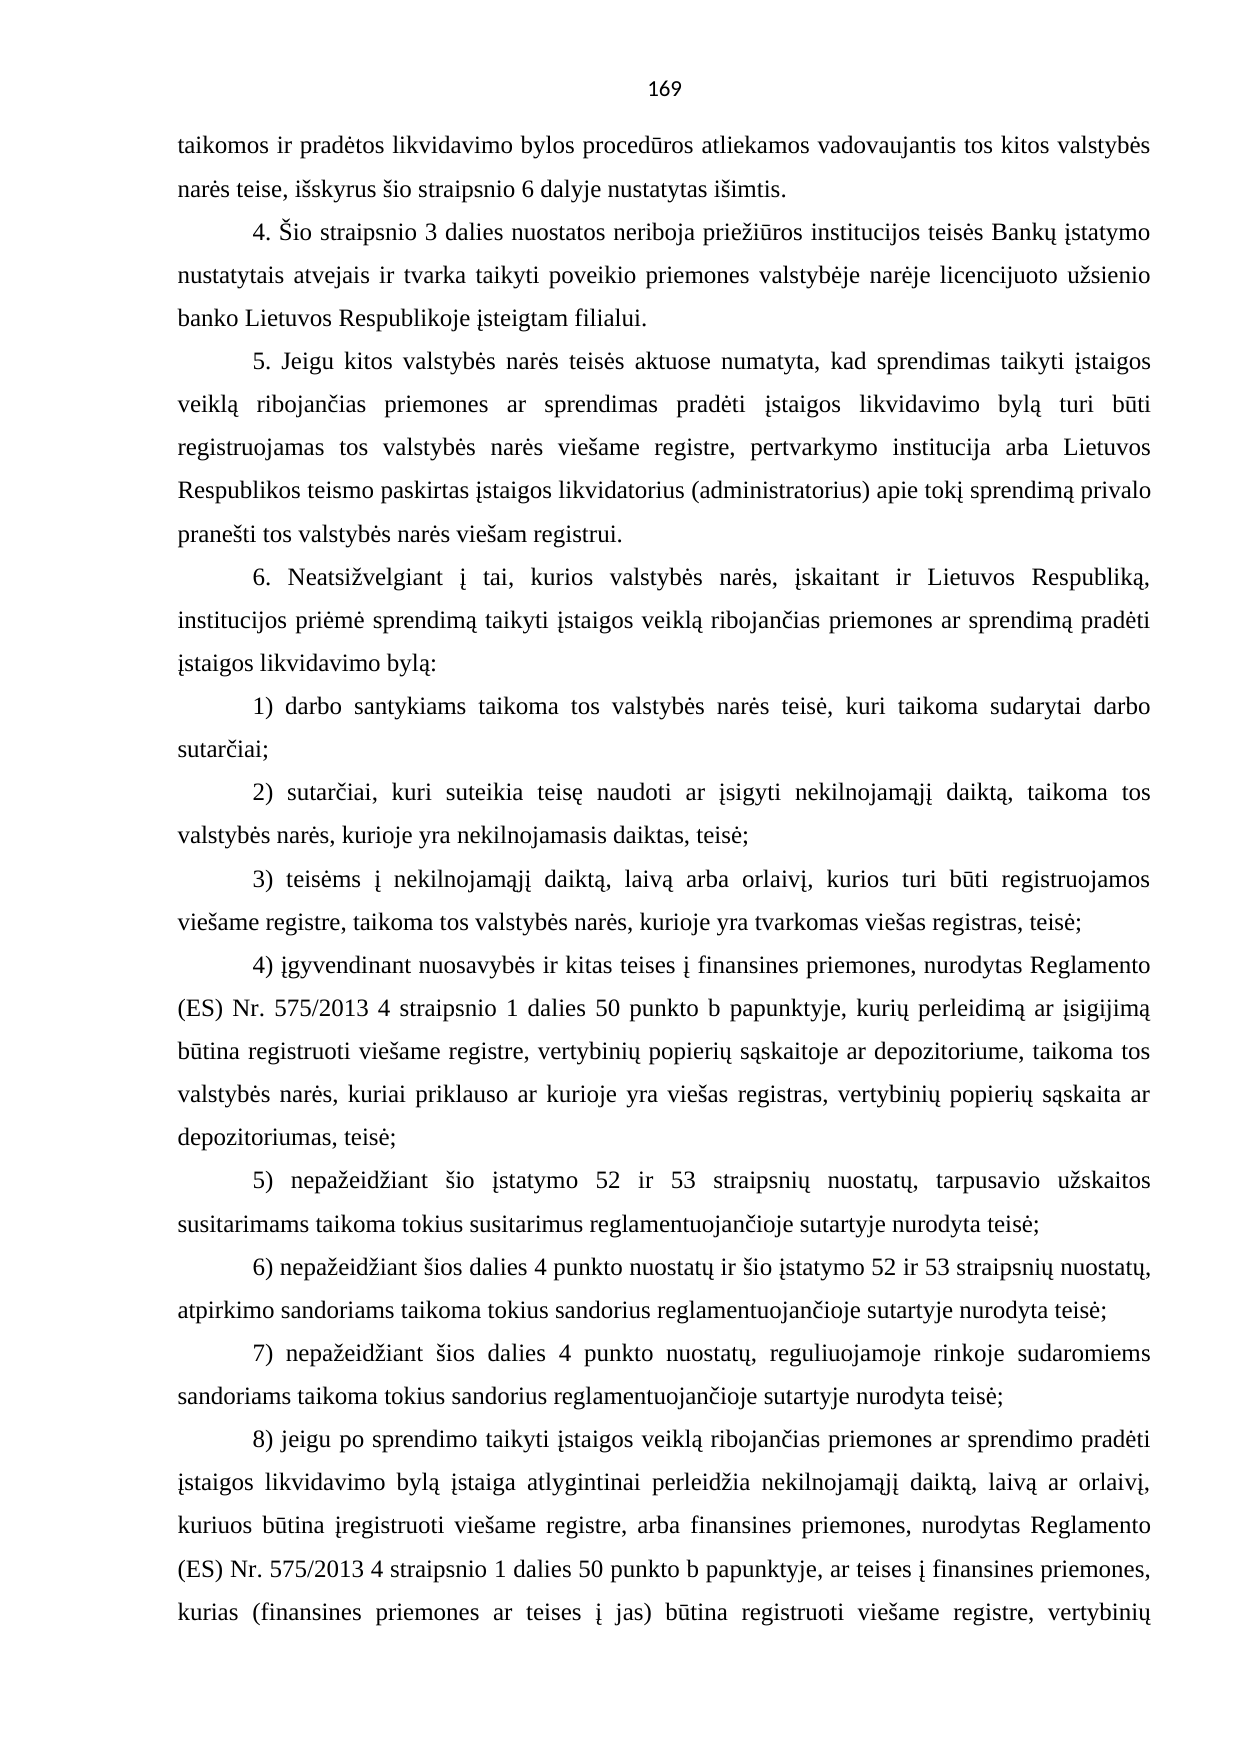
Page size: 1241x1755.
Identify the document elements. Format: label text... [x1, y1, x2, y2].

text 8) jeigu po sprendimo taikyti įstaigos veiklą ribojančias priemones ar sprendimo pradėti įstaigos likvidavimo bylą įstaiga atlygintinai perleidžia nekilnojamąjį daiktą, laivą ar orlaivį, kuriuos būtina įregistruoti viešame registre, arba finansines priemones, nurodytas Reglamento (ES) Nr. 575/2013 4 straipsnio 1 dalies 50 punkto b papunktyje, ar teises į finansines priemones, kurias (finansines priemones ar teises į jas) būtina registruoti viešame registre, vertybinių [177, 1424, 1152, 1626]
text taikomos ir pradėtos likvidavimo bylos procedūros atliekamos vadovaujantis tos kitos valstybės narės teise, išskyrus šio straipsnio 6 dalyje nustatytas išimtis. [177, 131, 1152, 202]
text 2) sutarčiai, kuri suteikia teisę naudoti ar įsigyti nekilnojamąjį daiktą, taikoma tos valstybės narės, kurioje yra nekilnojamasis daiktas, teisė; [177, 777, 1152, 849]
text 7) nepažeidžiant šios dalies 4 punkto nuostatų, reguliuojamoje rinkoje sudaromiems sandoriams taikoma tokius sandorius reglamentuojančioje sutartyje nurodyta teisė; [177, 1338, 1152, 1410]
text 6) nepažeidžiant šios dalies 4 punkto nuostatų ir šio įstatymo 52 ir 53 straipsnių nuostatų, atpirkimo sandoriams taikoma tokius sandorius reglamentuojančioje sutartyje nurodyta teisė; [177, 1252, 1152, 1324]
text 1) darbo santykiams taikoma tos valstybės narės teisė, kuri taikoma sudarytai darbo sutarčiai; [177, 691, 1152, 763]
text 3) teisėms į nekilnojamąjį daiktą, laivą arba orlaivį, kurios turi būti registruojamos viešame registre, taikoma tos valstybės narės, kurioje yra tvarkomas viešas registras, teisė; [177, 864, 1152, 936]
text 5. Jeigu kitos valstybės narės teisės aktuose numatyta, kad sprendimas taikyti įstaigos veiklą ribojančias priemones ar sprendimas pradėti įstaigos likvidavimo bylą turi būti registruojamas tos valstybės narės viešame registre, pertvarkymo institucija arba Lietuvos Respublikos teismo paskirtas įstaigos likvidatorius (administratorius) apie tokį sprendimą privalo pranešti tos valstybės narės viešam registrui. [177, 346, 1152, 547]
text 4. Šio straipsnio 3 dalies nuostatos neriboja priežiūros institucijos teisės Bankų įstatymo nustatytais atvejais ir tvarka taikyti poveikio priemones valstybėje narėje licencijuoto užsienio banko Lietuvos Respublikoje įsteigtam filialui. [177, 217, 1152, 332]
text 5) nepažeidžiant šio įstatymo 52 ir 53 straipsnių nuostatų, tarpusavio užskaitos susitarimams taikoma tokius susitarimus reglamentuojančioje sutartyje nurodyta teisė; [177, 1166, 1152, 1237]
text 6. Neatsižvelgiant į tai, kurios valstybės narės, įskaitant ir Lietuvos Respubliką, institucijos priėmė sprendimą taikyti įstaigos veiklą ribojančias priemones ar sprendimą pradėti įstaigos likvidavimo bylą: [177, 562, 1152, 677]
text 4) įgyvendinant nuosavybės ir kitas teises į finansines priemones, nurodytas Reglamento (ES) Nr. 575/2013 4 straipsnio 1 dalies 50 punkto b papunktyje, kurių perleidimą ar įsigijimą būtina registruoti viešame registre, vertybinių popierių sąskaitoje ar depozitoriume, taikoma tos valstybės narės, kuriai priklauso ar kurioje yra viešas registras, vertybinių popierių sąskaita ar depozitoriumas, teisė; [177, 950, 1152, 1151]
